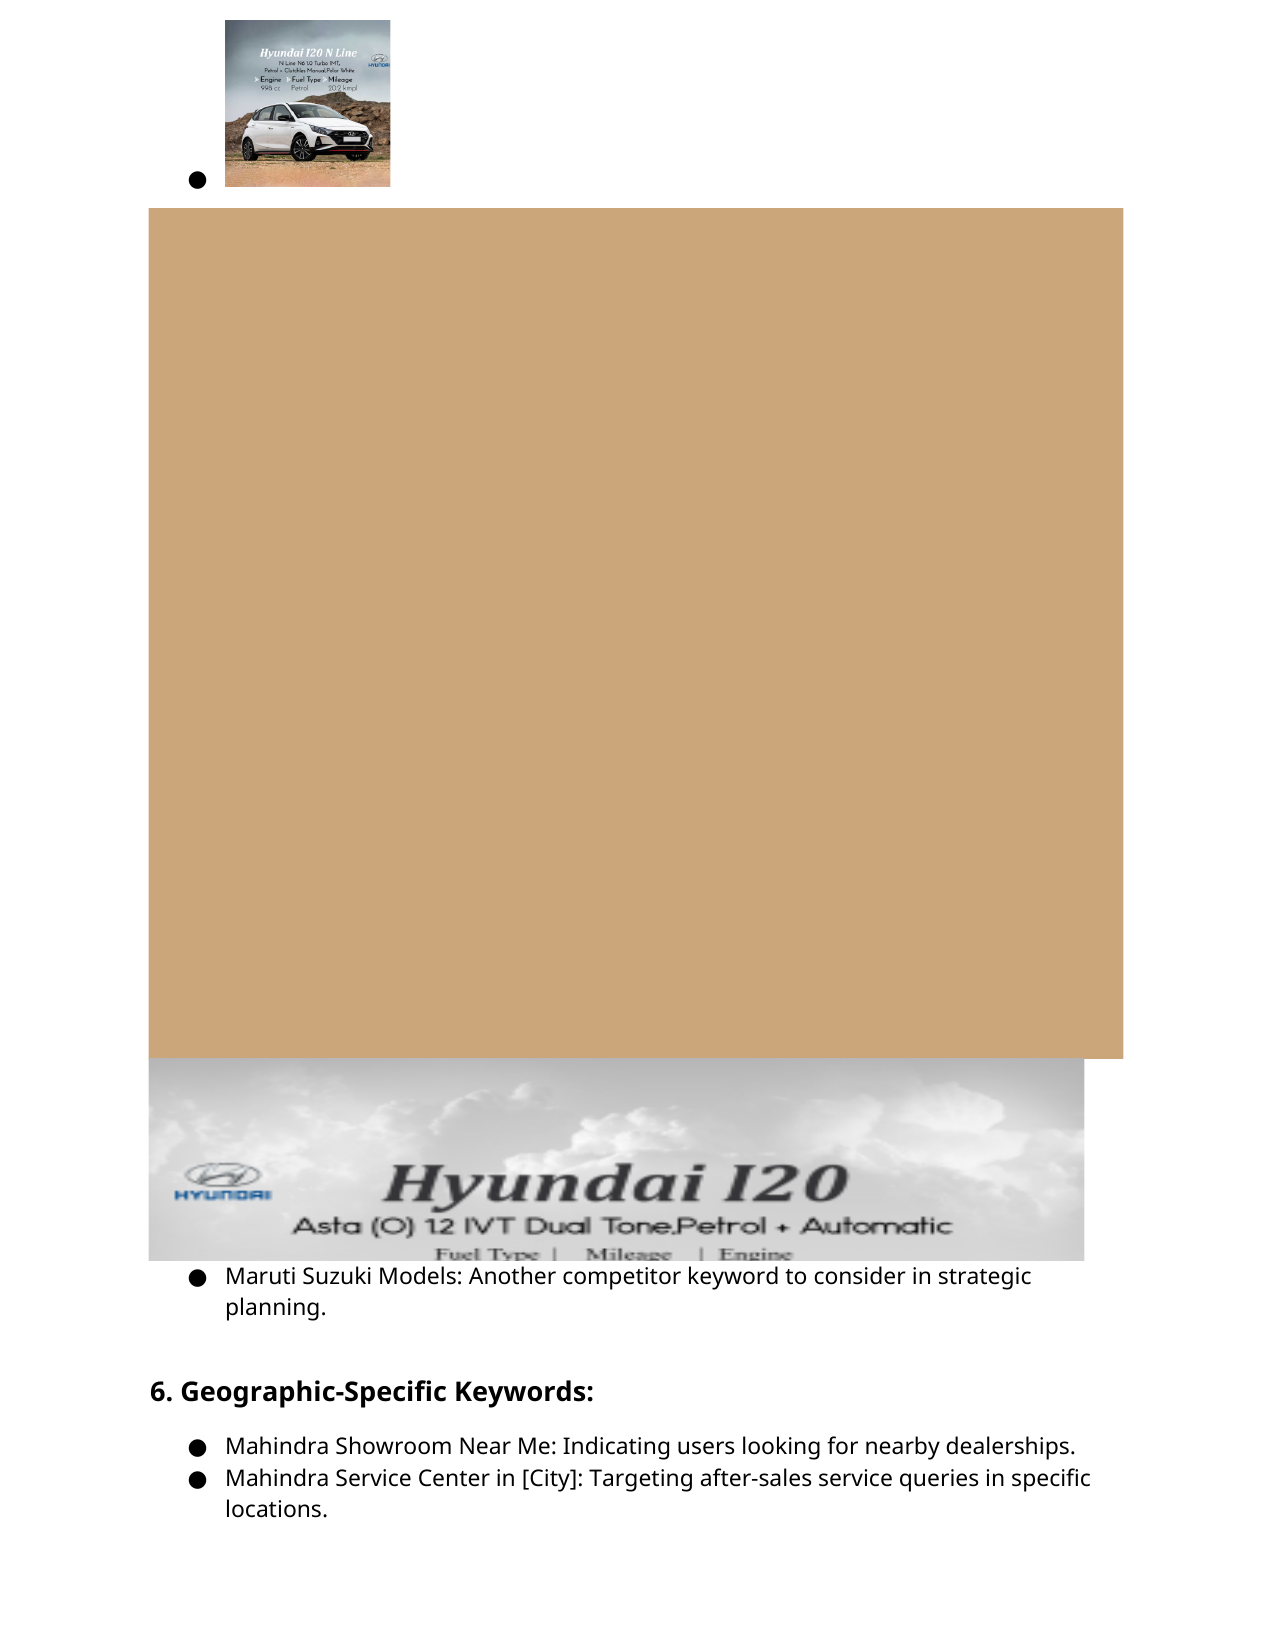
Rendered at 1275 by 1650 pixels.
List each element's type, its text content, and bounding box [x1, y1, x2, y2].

picture [148, 208, 1124, 1261]
subtitle 6. Geographic-Specific Keywords: [150, 1372, 939, 1409]
list Mahindra Service Center in [City]: Targeting after-sales service queries in specific locations. [187, 1461, 1125, 1524]
list Mahindra Showroom Near Me: Indicating users looking for nearby dealerships. [187, 1430, 1125, 1461]
list Maruti Suzuki Models: Another competitor keyword to consider in strategic planning. [187, 1260, 1125, 1322]
picture [225, 20, 391, 187]
